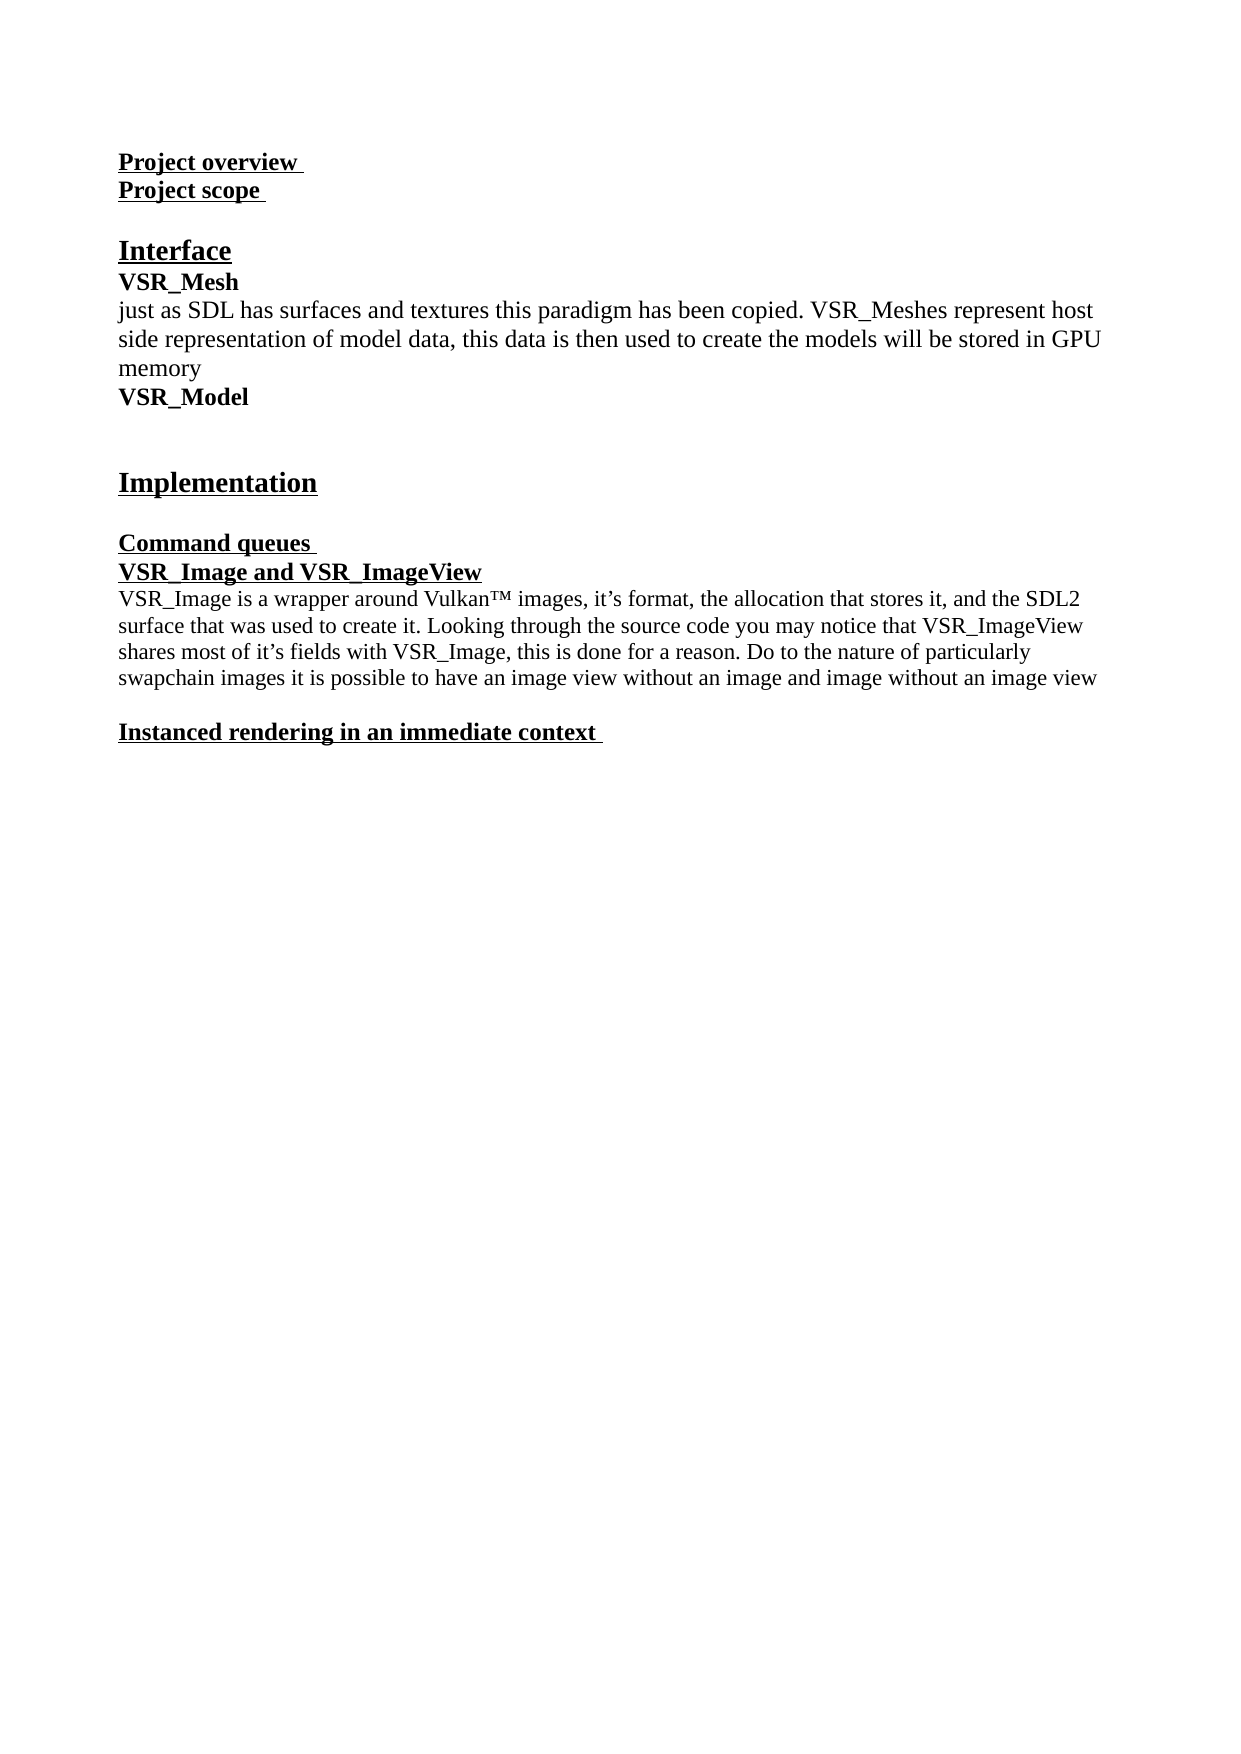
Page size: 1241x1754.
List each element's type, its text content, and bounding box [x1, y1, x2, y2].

text Command queues [118, 528, 1122, 557]
text VSR_Mesh [118, 267, 1122, 295]
text Project scope [118, 176, 1122, 204]
text Implementation [118, 466, 1122, 499]
text Instanced rendering in an immediate context [118, 717, 1122, 746]
text VSR_Image is a wrapper around Vulkan™ images, it’s format, the allocation that stores it, and the SDL2 surface that was used to create it. Looking through the source code you may notice that VSR_ImageView shares most of it’s fields with VSR_Image, this is done for a reason. Do to the nature of particularly swapchain images it is possible to have an image view without an image and image without an image view [118, 585, 1122, 691]
text VSR_Image and VSR_ImageView [118, 557, 1122, 585]
text Project overview [118, 147, 1122, 176]
text just as SDL has surfaces and textures this paradigm has been copied. VSR_Meshes represent host side representation of model data, this data is then used to create the models will be stored in GPU memory [118, 295, 1122, 382]
text VSR_Model [118, 382, 1122, 410]
text Interface [118, 233, 1122, 267]
